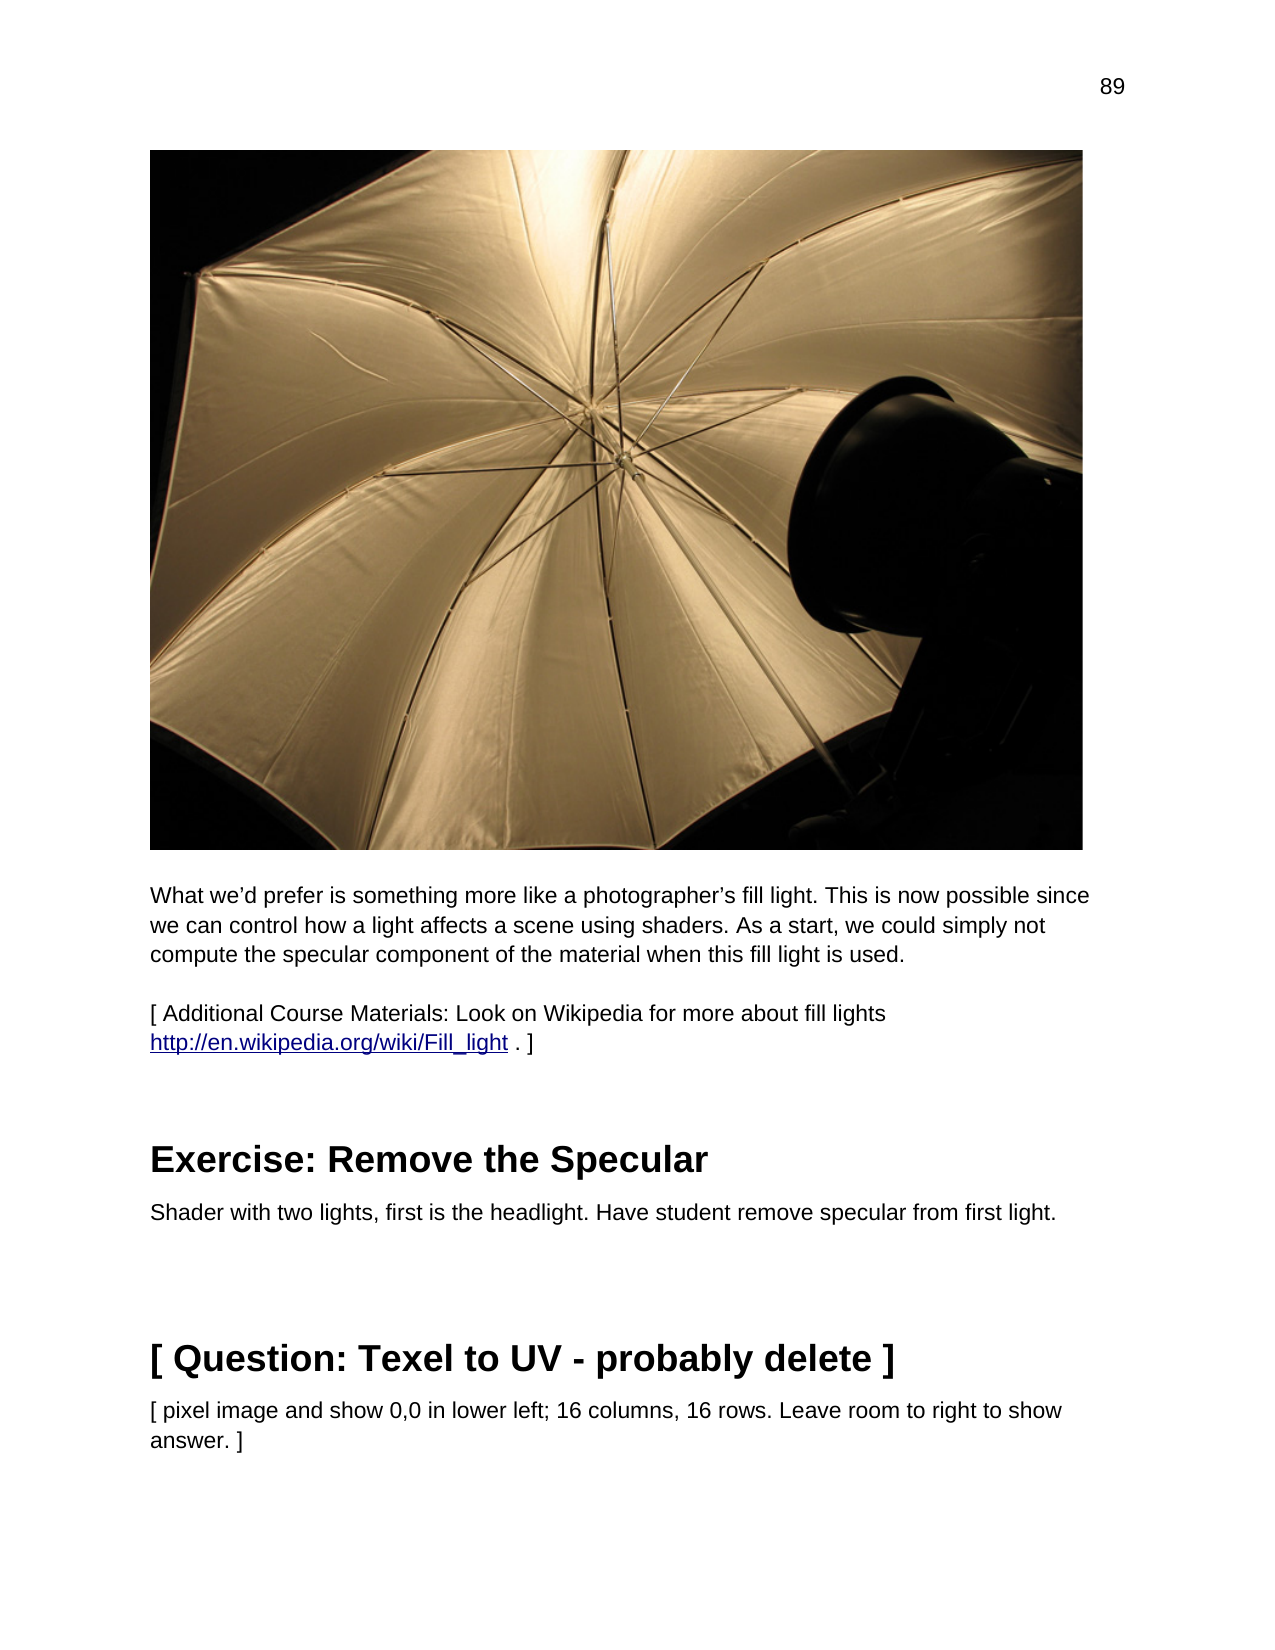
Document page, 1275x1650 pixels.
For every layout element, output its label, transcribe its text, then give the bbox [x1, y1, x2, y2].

text What we’d prefer is something more like a photographer’s fill light. This is now possible since we can control how a light affects a scene using shaders. As a start, we could simply not compute the specular component of the material when this fill light is used. [150, 883, 1125, 967]
picture [150, 150, 1083, 850]
text Shader with two lights, first is the headlight. Have student remove specular from first light. [150, 1199, 1125, 1225]
subtitle Exercise: Remove the Specular [150, 1139, 1125, 1181]
subtitle [ Question: Texel to UV - probably delete ] [150, 1337, 1125, 1379]
text [ Additional Course Materials: Look on Wikipedia for more about fill lights http://en.wikipedia.org/wiki/Fill_light . ] [150, 1001, 1125, 1056]
text [ pixel image and show 0,0 in lower left; 16 columns, 16 rows. Leave room to right to show answer. ] [150, 1398, 1125, 1453]
